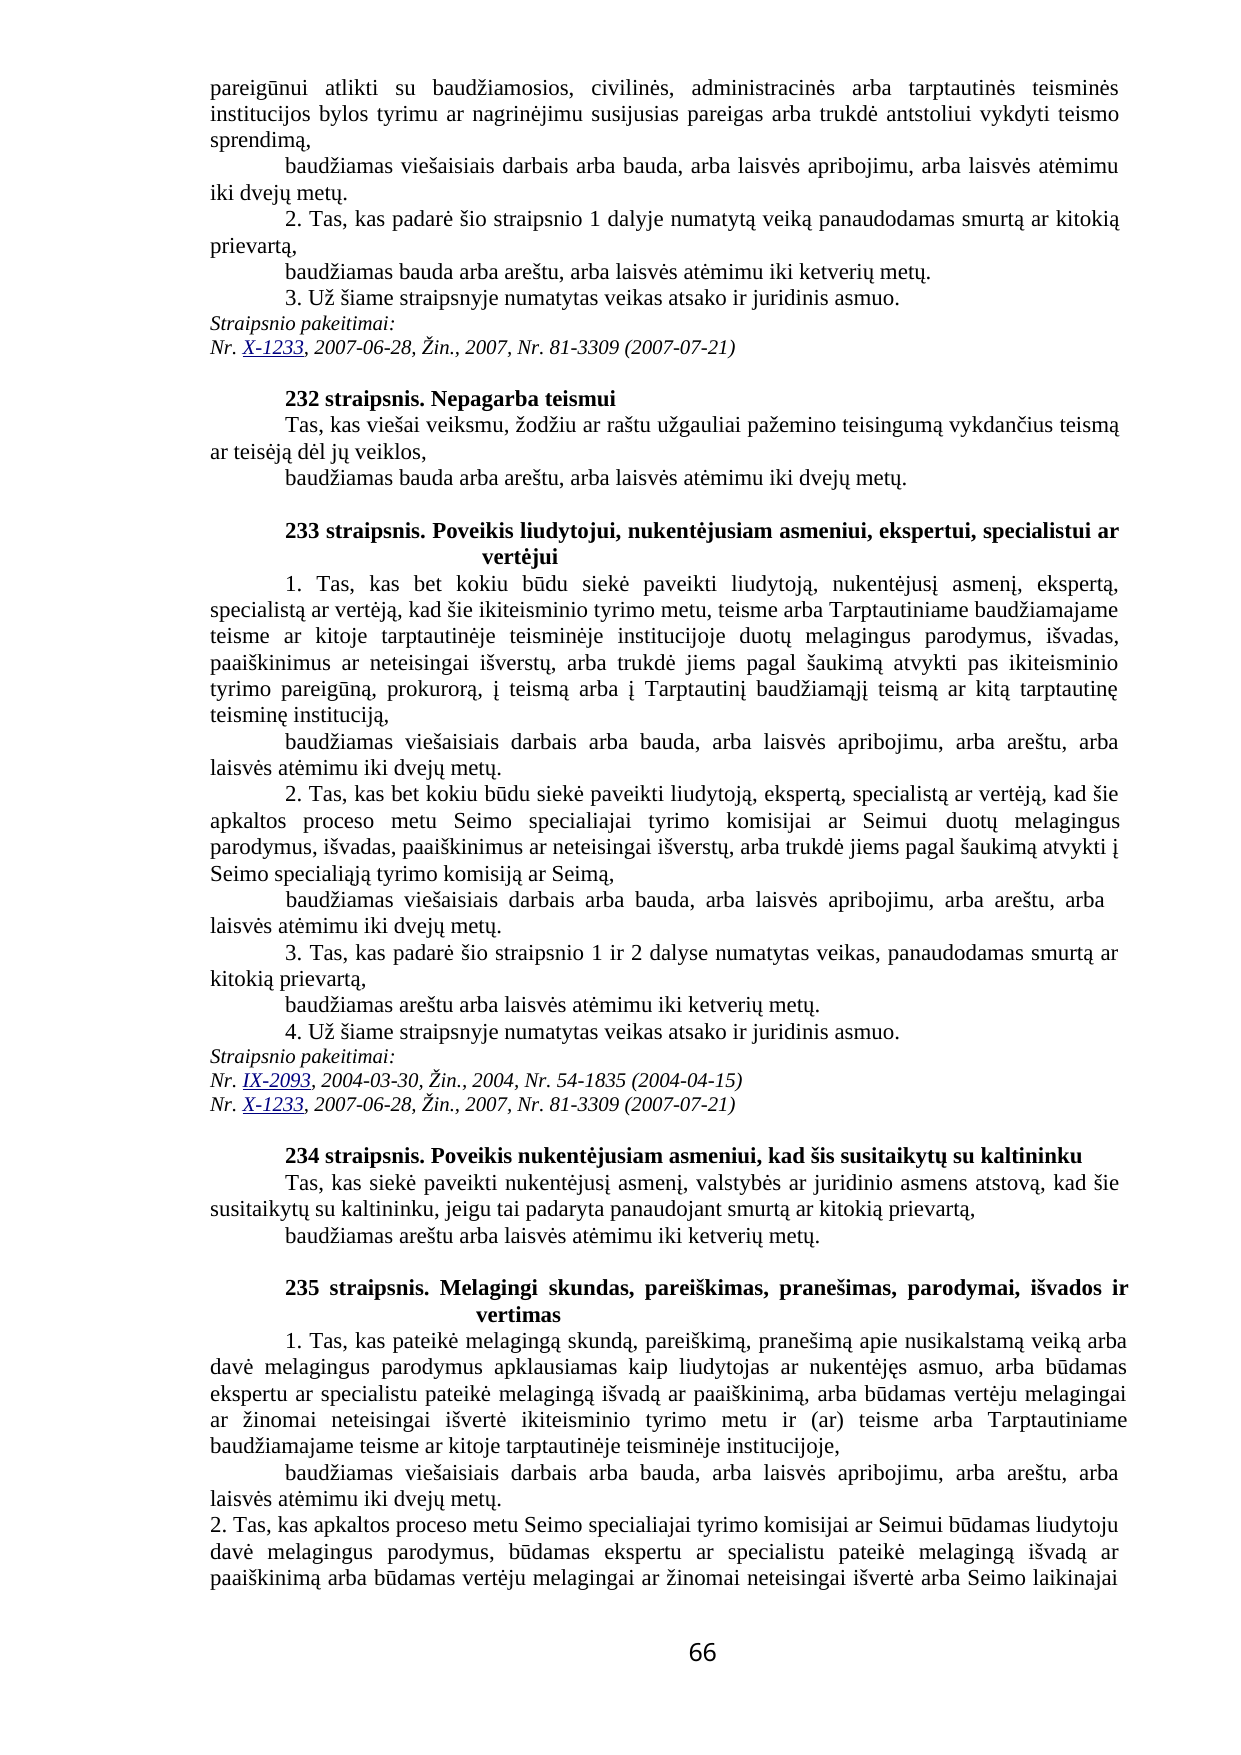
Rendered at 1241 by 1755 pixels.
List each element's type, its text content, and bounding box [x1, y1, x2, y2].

text baudžiamas viešaisiais darbais arba bauda, arba laisvės apribojimu, arba areštu, arba laisvės atėmimu iki dvejų metų. [210, 728, 1120, 781]
text 2. Tas, kas apkaltos proceso metu Seimo specialiajai tyrimo komisijai ar Seimui būdamas liudytoju davė melagingus parodymus, būdamas ekspertu ar specialistu pateikė melagingą išvadą ar paaiškinimą arba būdamas vertėju melagingai ar žinomai neteisingai išvertė arba Seimo laikinajai [210, 1512, 1120, 1591]
text baudžiamas areštu arba laisvės atėmimu iki ketverių metų. [210, 1222, 1120, 1248]
text 1. Tas, kas pateikė melagingą skundą, pareiškimą, pranešimą apie nusikalstamą veiką arba davė melagingus parodymus apklausiamas kaip liudytojas ar nukentėjęs asmuo, arba būdamas ekspertu ar specialistu pateikė melagingą išvadą ar paaiškinimą, arba būdamas vertėju melagingai ar žinomai neteisingai išvertė ikiteisminio tyrimo metu ir (ar) teisme arba Tarptautiniame baudžiamajame teisme ar kitoje tarptautinėje teisminėje institucijoje, [210, 1327, 1129, 1459]
text 3. Tas, kas padarė šio straipsnio 1 ir 2 dalyse numatytas veikas, panaudodamas smurtą ar kitokią prievartą, [210, 939, 1120, 991]
text baudžiamas bauda arba areštu, arba laisvės atėmimu iki ketverių metų. [210, 258, 1120, 284]
text 1. Tas, kas bet kokiu būdu siekė paveikti liudytoją, nukentėjusį asmenį, ekspertą, specialistą ar vertėją, kad šie ikiteisminio tyrimo metu, teisme arba Tarptautiniame baudžiamajame teisme ar kitoje tarptautinėje teisminėje institucijoje duotų melagingus parodymus, išvadas, paaiškinimus ar neteisingai išverstų, arba trukdė jiems pagal šaukimą atvykti pas ikiteisminio tyrimo pareigūną, prokurorą, į teismą arba į Tarptautinį baudžiamąjį teismą ar kitą tarptautinę teisminę instituciją, [210, 570, 1120, 728]
text 234 straipsnis. Poveikis nukentėjusiam asmeniui, kad šis susitaikytų su kaltininku [285, 1143, 1120, 1169]
text Nr. IX-2093, 2004-03-30, Žin., 2004, Nr. 54-1835 (2004-04-15) [210, 1068, 1120, 1092]
text 232 straipsnis. Nepagarba teismui [210, 385, 1120, 412]
text baudžiamas viešaisiais darbais arba bauda, arba laisvės apribojimu, arba areštu, arba laisvės atėmimu iki dvejų metų. [210, 1459, 1120, 1512]
text Tas, kas siekė paveikti nukentėjusį asmenį, valstybės ar juridinio asmens atstovą, kad šie susitaikytų su kaltininku, jeigu tai padaryta panaudojant smurtą ar kitokią prievartą, [210, 1169, 1120, 1222]
text 4. Už šiame straipsnyje numatytas veikas atsako ir juridinis asmuo. [210, 1018, 1120, 1044]
text 233 straipsnis. Poveikis liudytojui, nukentėjusiam asmeniui, ekspertui, specialistui ar vertėjui [285, 517, 1120, 570]
text baudžiamas areštu arba laisvės atėmimu iki ketverių metų. [210, 991, 1120, 1018]
text 3. Už šiame straipsnyje numatytas veikas atsako ir juridinis asmuo. [210, 284, 1120, 311]
text pareigūnui atlikti su baudžiamosios, civilinės, administracinės arba tarptautinės teisminės institucijos bylos tyrimu ar nagrinėjimu susijusias pareigas arba trukdė antstoliui vykdyti teismo sprendimą, [210, 73, 1120, 153]
text baudžiamas bauda arba areštu, arba laisvės atėmimu iki dvejų metų. [210, 464, 1120, 491]
text Tas, kas viešai veiksmu, žodžiu ar raštu užgauliai pažemino teisingumą vykdančius teismą ar teisėją dėl jų veiklos, [210, 412, 1120, 464]
text 235 straipsnis. Melagingi skundas, pareiškimas, pranešimas, parodymai, išvados ir vertimas [285, 1274, 1129, 1327]
text 2. Tas, kas bet kokiu būdu siekė paveikti liudytoją, ekspertą, specialistą ar vertėją, kad šie apkaltos proceso metu Seimo specialiajai tyrimo komisijai ar Seimui duotų melagingus parodymus, išvadas, paaiškinimus ar neteisingai išverstų, arba trukdė jiems pagal šaukimą atvykti į Seimo specialiąją tyrimo komisiją ar Seimą, [210, 781, 1120, 886]
text Straipsnio pakeitimai: [210, 311, 1120, 335]
text 2. Tas, kas padarė šio straipsnio 1 dalyje numatytą veiką panaudodamas smurtą ar kitokią prievartą, [210, 205, 1120, 258]
text Nr. X-1233, 2007-06-28, Žin., 2007, Nr. 81-3309 (2007-07-21) [210, 335, 1120, 359]
text baudžiamas viešaisiais darbais arba bauda, arba laisvės apribojimu, arba laisvės atėmimu iki dvejų metų. [210, 153, 1120, 205]
text baudžiamas viešaisiais darbais arba bauda, arba laisvės apribojimu, arba areštu, arba laisvės atėmimu iki dvejų metų. [210, 886, 1106, 939]
text Straipsnio pakeitimai: [210, 1044, 1120, 1068]
text Nr. X-1233, 2007-06-28, Žin., 2007, Nr. 81-3309 (2007-07-21) [210, 1092, 1120, 1116]
